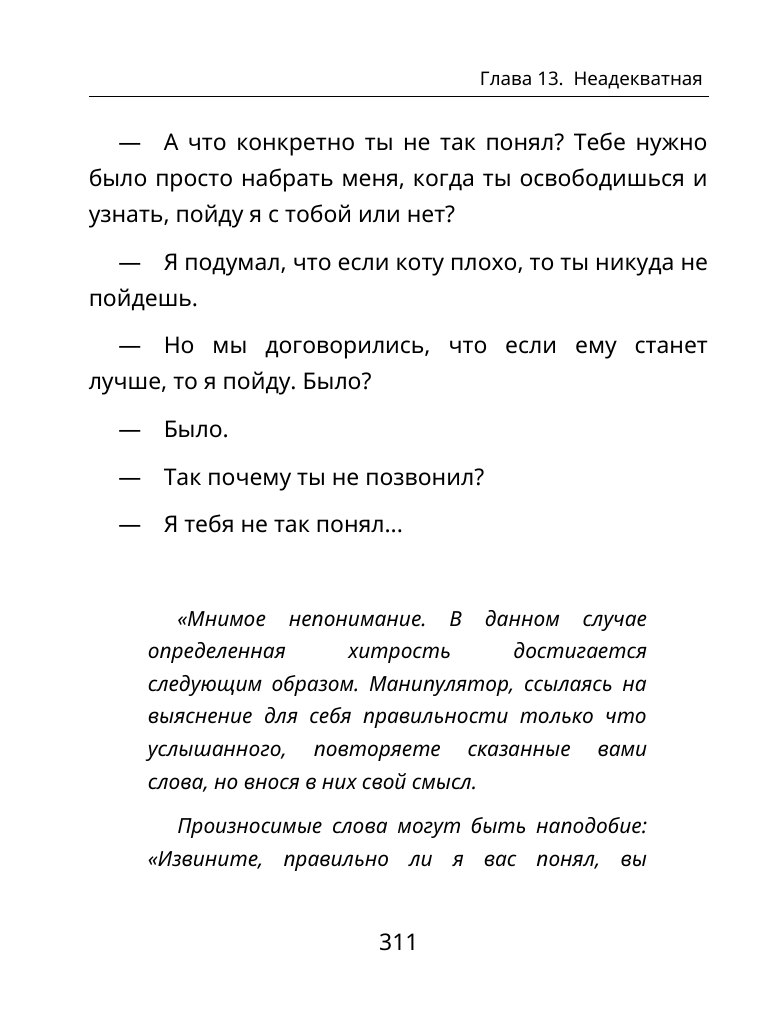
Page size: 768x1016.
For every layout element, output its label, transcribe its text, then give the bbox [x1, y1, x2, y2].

list Я подумал, что если коту плохо, то ты никуда не пойдешь. [88, 246, 709, 313]
list Я тебя не так понял... [88, 508, 709, 539]
list Было. [88, 413, 709, 444]
list Так почему ты не позвонил? [88, 461, 709, 492]
list Но мы договорились, что если ему станет лучше, то я пойду. Было? [88, 329, 709, 396]
text Произносимые слова могут быть наподобие: «Извините, правильно ли я вас понял, вы [148, 811, 649, 872]
list А что конкретно ты не так понял? Тебе нужно было просто набрать меня, когда ты освободишься и узнать, пойду я с тобой или нет? [88, 126, 709, 229]
text «Мнимое непонимание. В данном случае определенная хитрость достигается следующим образом. Манипулятор, ссылаясь на выяснение для себя правильности только что услышанного, повторяете сказанные вами слова, но внося в них свой смысл. [148, 604, 649, 795]
